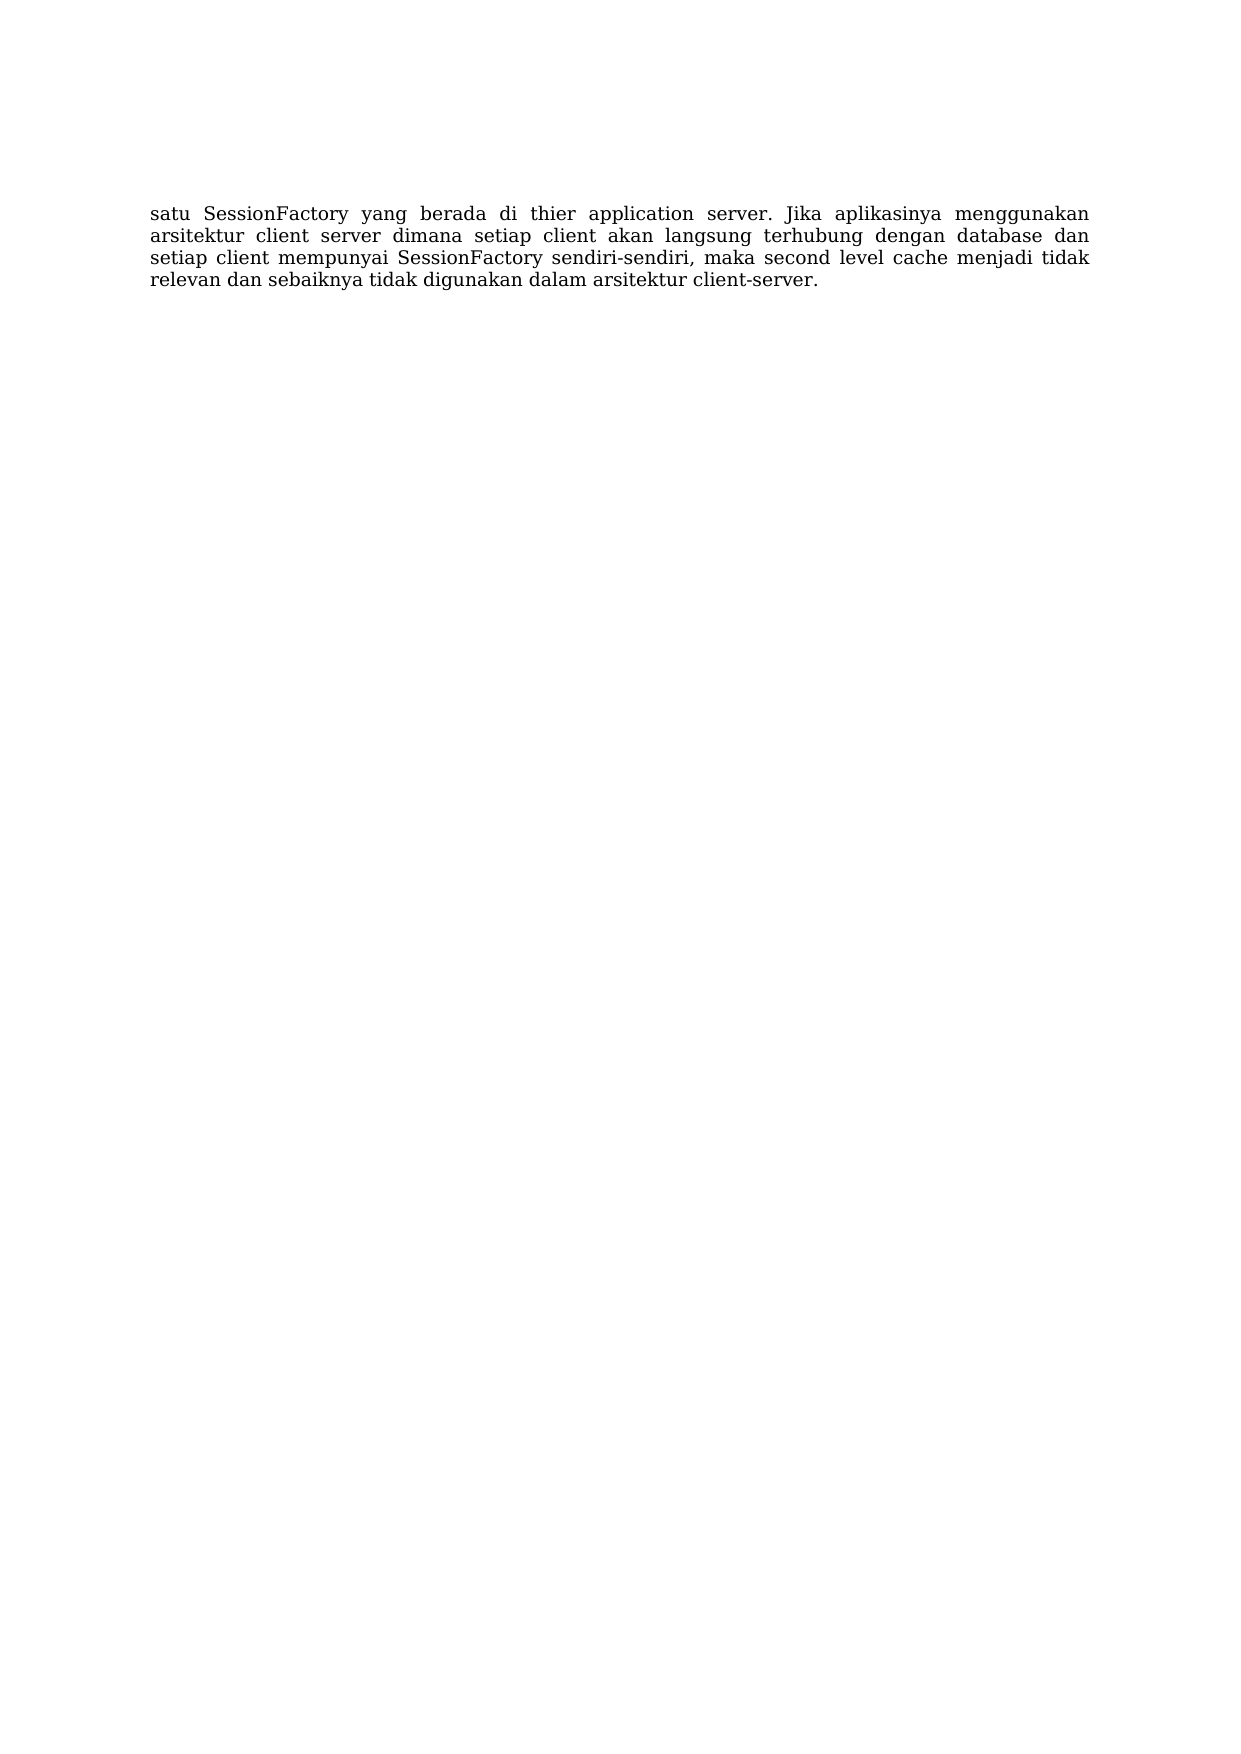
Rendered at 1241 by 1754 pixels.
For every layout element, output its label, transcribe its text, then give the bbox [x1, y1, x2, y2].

text satu SessionFactory yang berada di thier application server. Jika aplikasinya menggunakan arsitektur client server dimana setiap client akan langsung terhubung dengan database dan setiap client mempunyai SessionFactory sendiri-sendiri, maka second level cache menjadi tidak relevan dan sebaiknya tidak digunakan dalam arsitektur client-server. [150, 203, 1091, 291]
